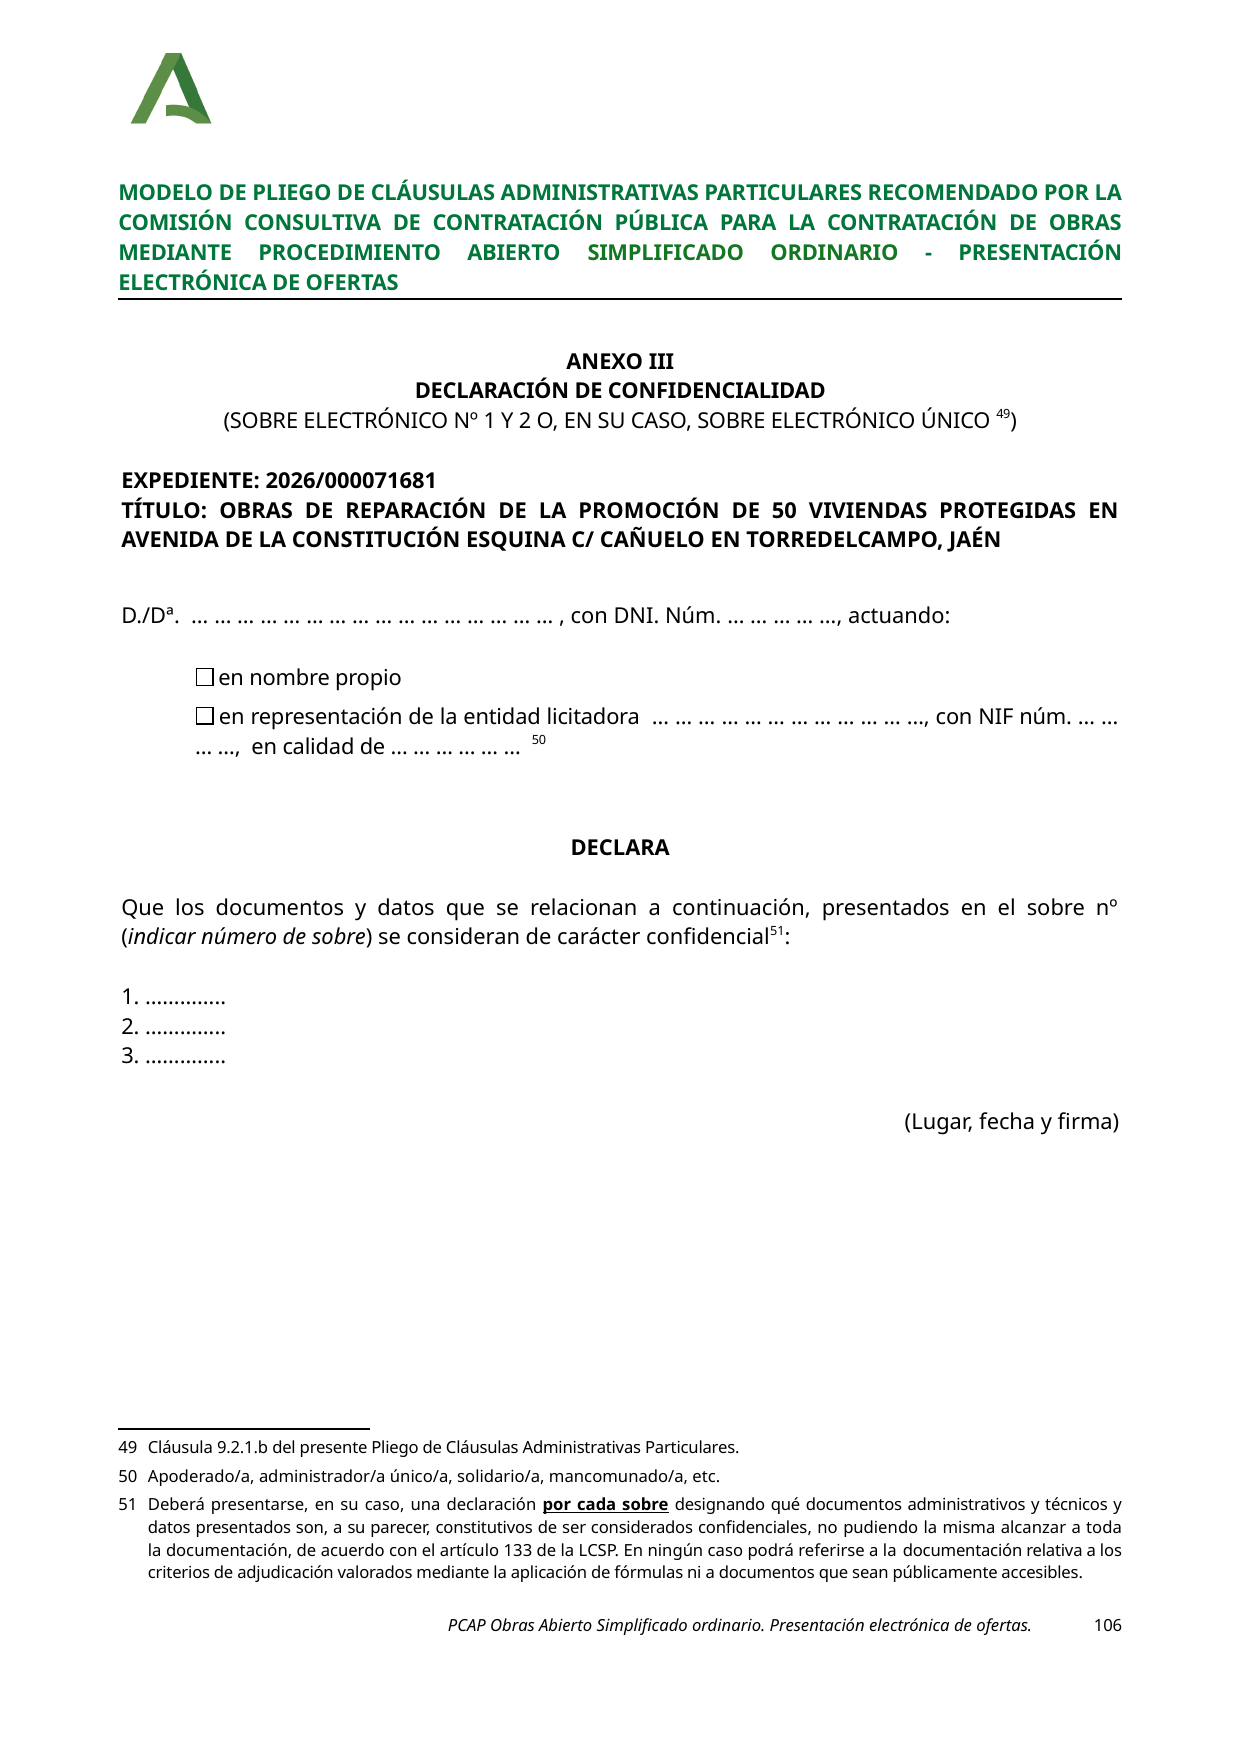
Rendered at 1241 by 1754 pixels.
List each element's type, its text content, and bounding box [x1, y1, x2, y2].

text ANEXO III [118, 343, 1122, 375]
text 3. ………….. [118, 1040, 1122, 1070]
text (SOBRE ELECTRÓNICO Nº 1 Y 2 O, EN SU CASO, SOBRE ELECTRÓNICO ÚNICO ) [118, 405, 1122, 435]
text Deberá presentarse, en su caso, una declaración por cada sobre designando qué documentos administrativos y técnicos y datos presentados son, a su parecer, constitutivos de ser considerados confidenciales, no pudiendo la misma alcanzar a toda la documentación, de acuerdo con el artículo 133 de la LCSP. En ningún caso podrá referirse a la documentación relativa a los criterios de adjudicación valorados mediante la aplicación de fórmulas ni a documentos que sean públicamente accesibles. [118, 1493, 1122, 1584]
text 1. ………….. [118, 981, 1122, 1011]
text Apoderado/a, administrador/a único/a, solidario/a, mancomunado/a, etc. [118, 1464, 1122, 1487]
text (Lugar, fecha y firma) [118, 1103, 1122, 1136]
text D./Dª. … … … … … … … … … … … … … … … … , con DNI. Núm. … … … … …, actuando: [118, 599, 1122, 629]
text en representación de la entidad licitadora … … … … … … … … … … … …, con NIF núm. … … … …, en calidad de … … … … … … [192, 698, 1122, 763]
text TÍTULO: OBRAS DE REPARACIÓN DE LA PROMOCIÓN DE 50 VIVIENDAS PROTEGIDAS EN AVENIDA DE LA CONSTITUCIÓN ESQUINA C/ CAÑUELO EN TORREDELCAMPO, JAÉN [118, 494, 1122, 554]
text en nombre propio [189, 662, 1122, 692]
text DECLARACIÓN DE CONFIDENCIALIDAD [118, 375, 1122, 405]
text Que los documentos y datos que se relacionan a continuación, presentados en el sobre nº (indicar número de sobre) se consideran de carácter confidencial: [118, 891, 1122, 951]
text EXPEDIENTE: 2026/000071681 [118, 465, 1122, 494]
picture [127, 48, 216, 128]
text MODELO DE PLIEGO DE CLÁUSULAS ADMINISTRATIVAS PARTICULARES RECOMENDADO POR LA COMISIÓN CONSULTIVA DE CONTRATACIÓN PÚBLICA PARA LA CONTRATACIÓN DE OBRAS MEDIANTE PROCEDIMIENTO ABIERTO SIMPLIFICADO ORDINARIO - PRESENTACIÓN ELECTRÓNICA DE OFERTAS [118, 177, 1122, 298]
text DECLARA [118, 832, 1122, 862]
text Cláusula 9.2.1.b del presente Pliego de Cláusulas Administrativas Particulares. [118, 1436, 1122, 1458]
text 2. ………….. [118, 1011, 1122, 1040]
